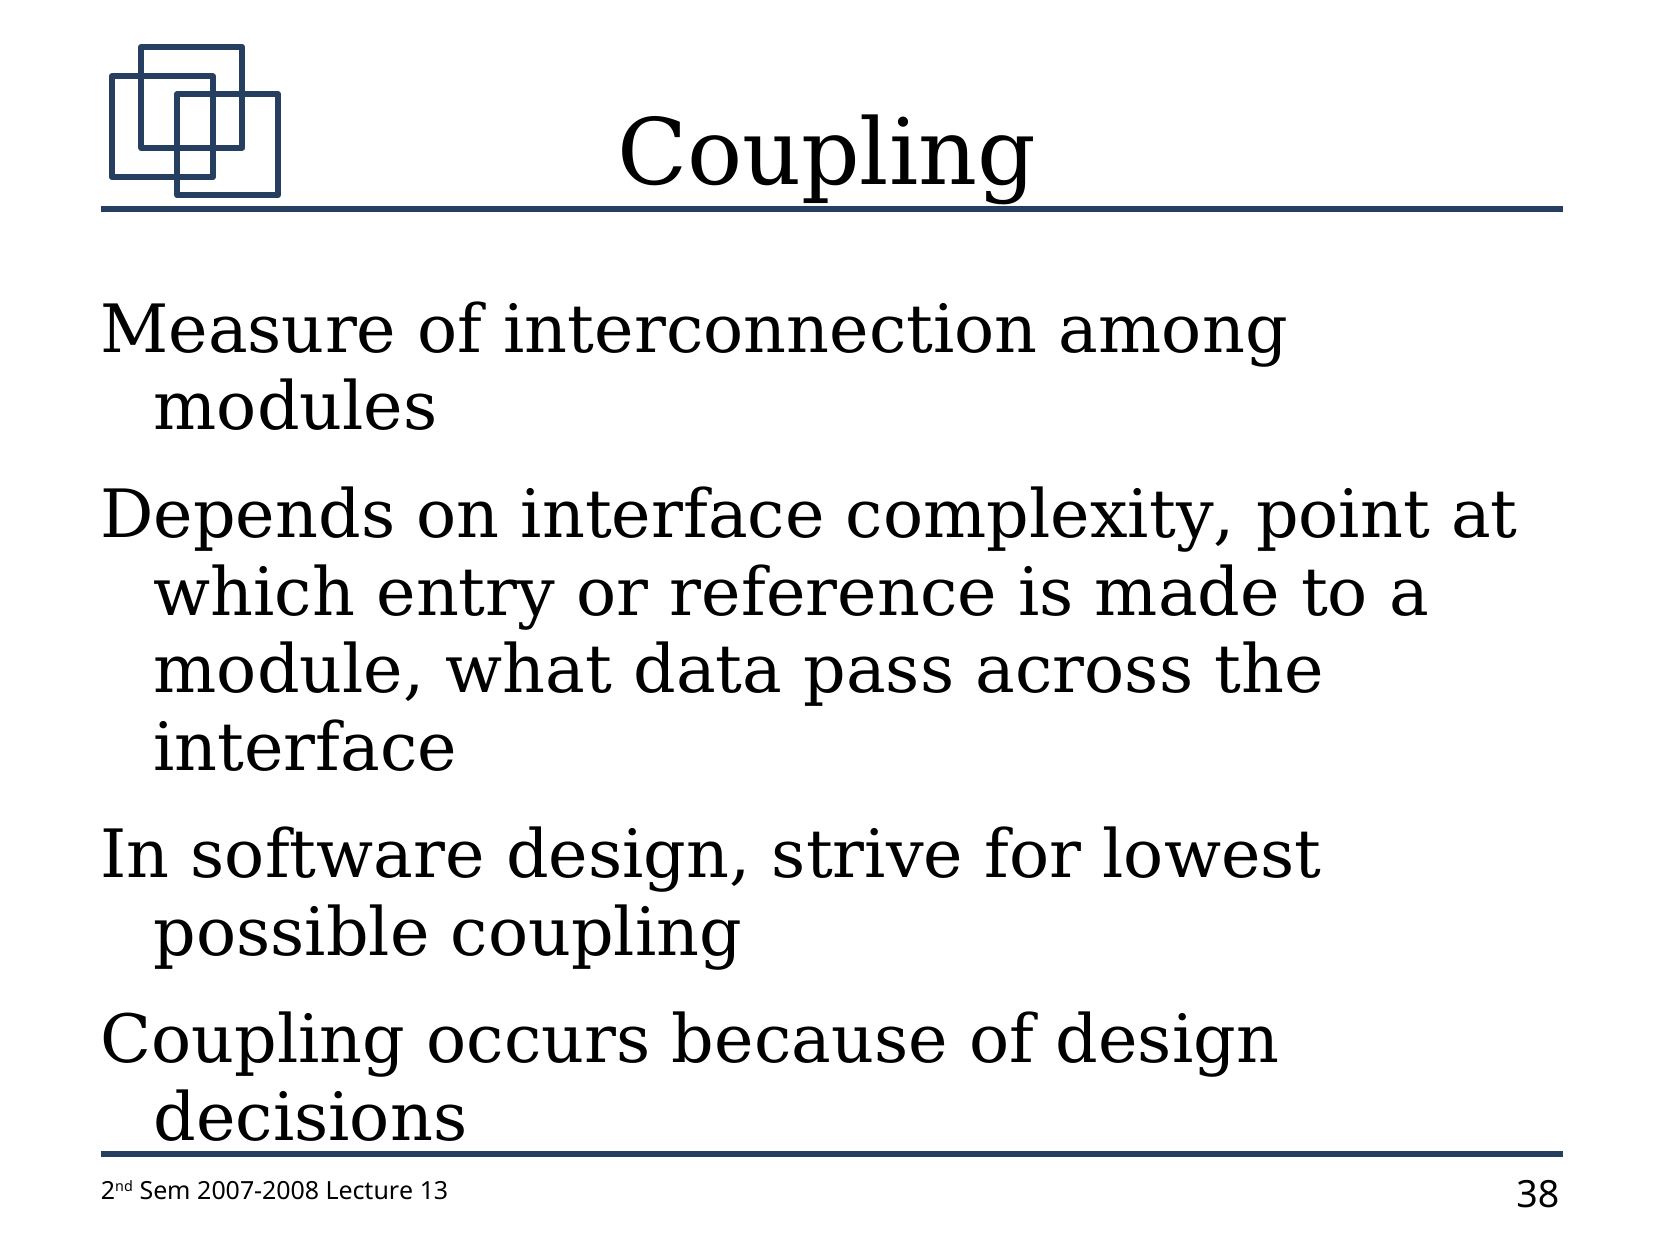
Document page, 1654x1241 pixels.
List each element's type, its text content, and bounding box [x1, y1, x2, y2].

title Coupling [82, 49, 1571, 257]
list Measure of interconnection among modules Depends on interface complexity, point at which entry or reference is made to a module, what data pass across the interface In software design, strive for lowest possible coupling Coupling occurs because of design decisions [82, 290, 1571, 1157]
